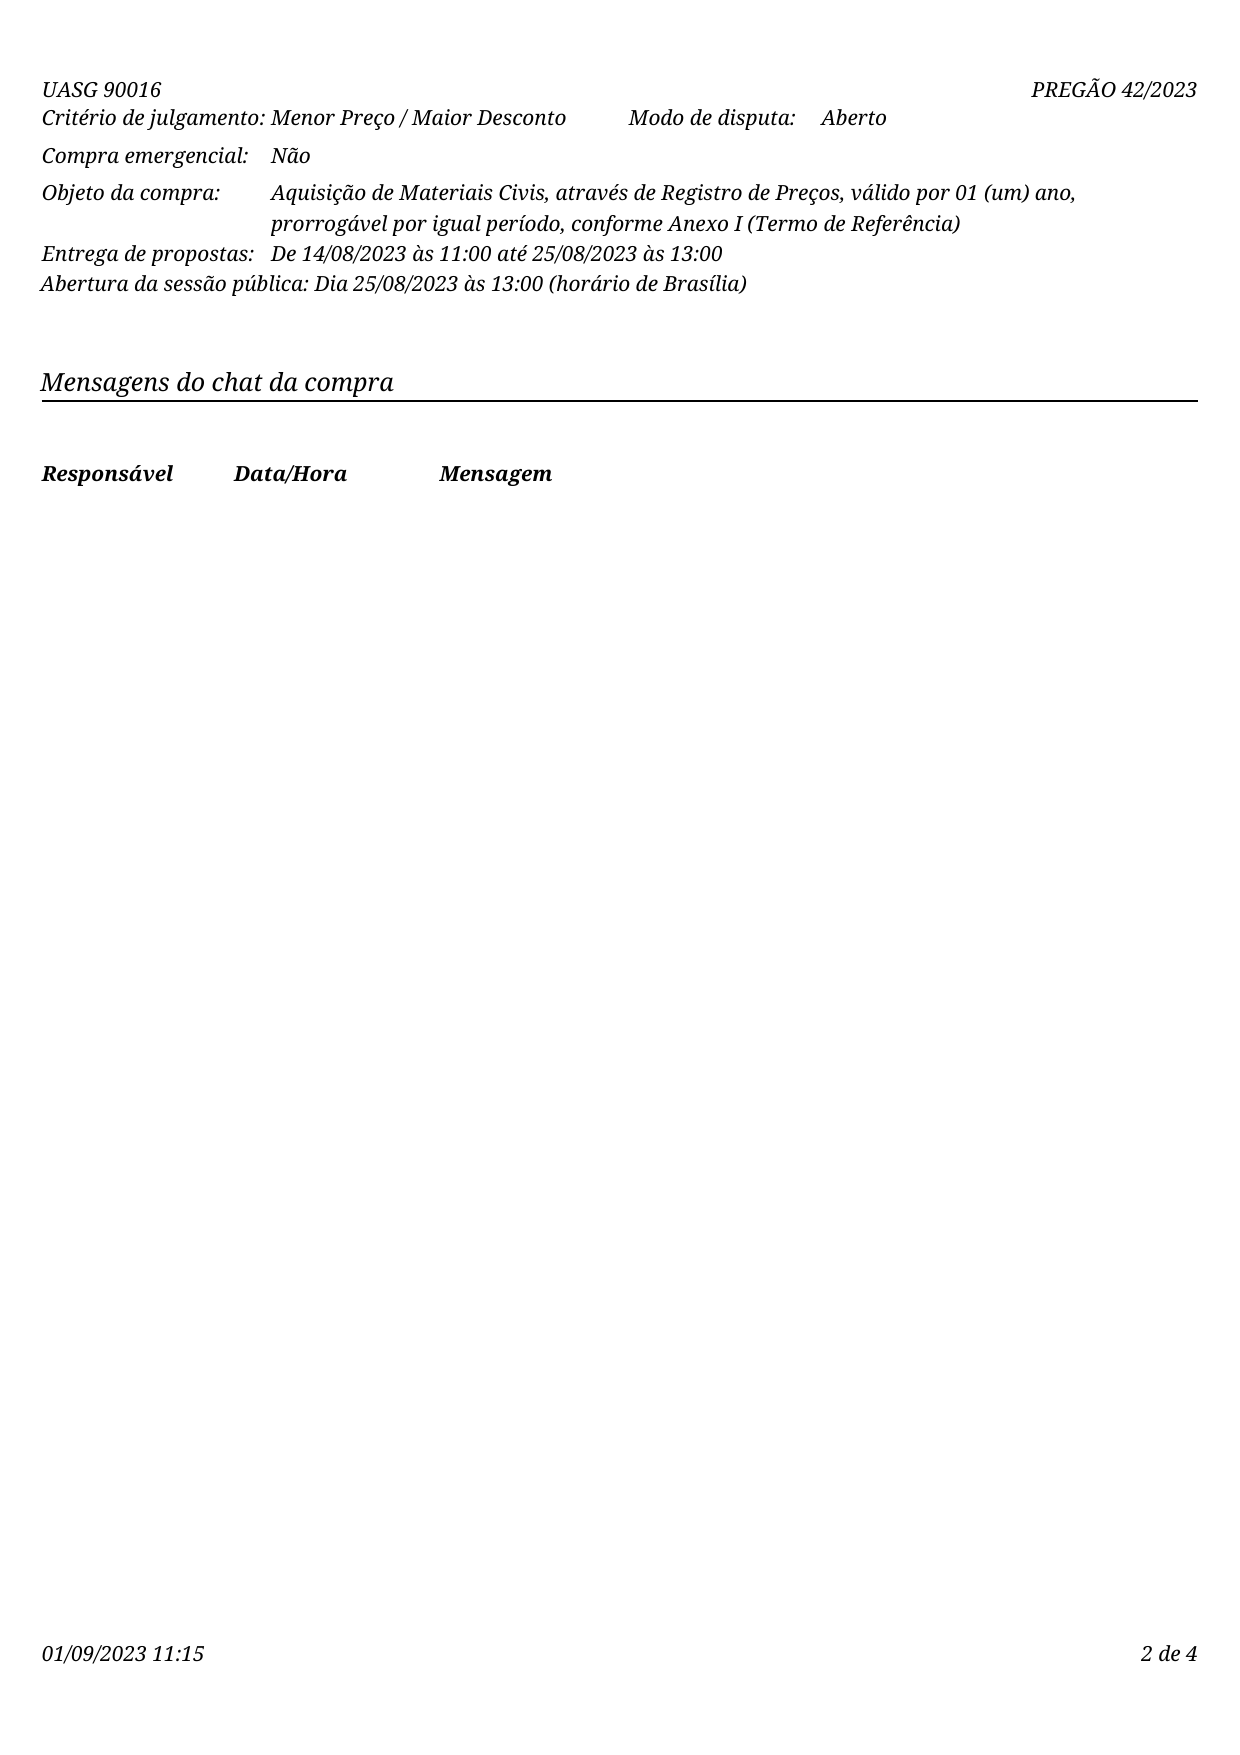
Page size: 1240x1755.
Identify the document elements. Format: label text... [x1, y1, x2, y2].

table_cell Compra emergencial: [42, 141, 271, 178]
table_cell Critério de julgamento: [42, 104, 271, 141]
text Abertura da sessão pública: Dia 25/08/2023 às 13:00 (horário de Brasília) [40, 269, 1200, 298]
table_cell Aquisição de Materiais Civis, através de Registro de Preços, válido por 01 (um) ano, prorrogável por igual período, conforme Anexo I (Termo de Referência) [271, 179, 1137, 239]
table_cell Não [271, 141, 1137, 178]
table_cell Entrega de propostas: [42, 239, 271, 269]
text Mensagens do chat da compra [40, 364, 1200, 399]
table_cell De 14/08/2023 às 11:00 até 25/08/2023 às 13:00 [271, 239, 1137, 269]
table_cell Menor Preço / Maior Desconto Modo de disputa: Aberto [271, 104, 1137, 141]
text Responsável Data/Hora Mensagem [42, 459, 1200, 488]
table_cell Objeto da compra: [42, 179, 271, 239]
